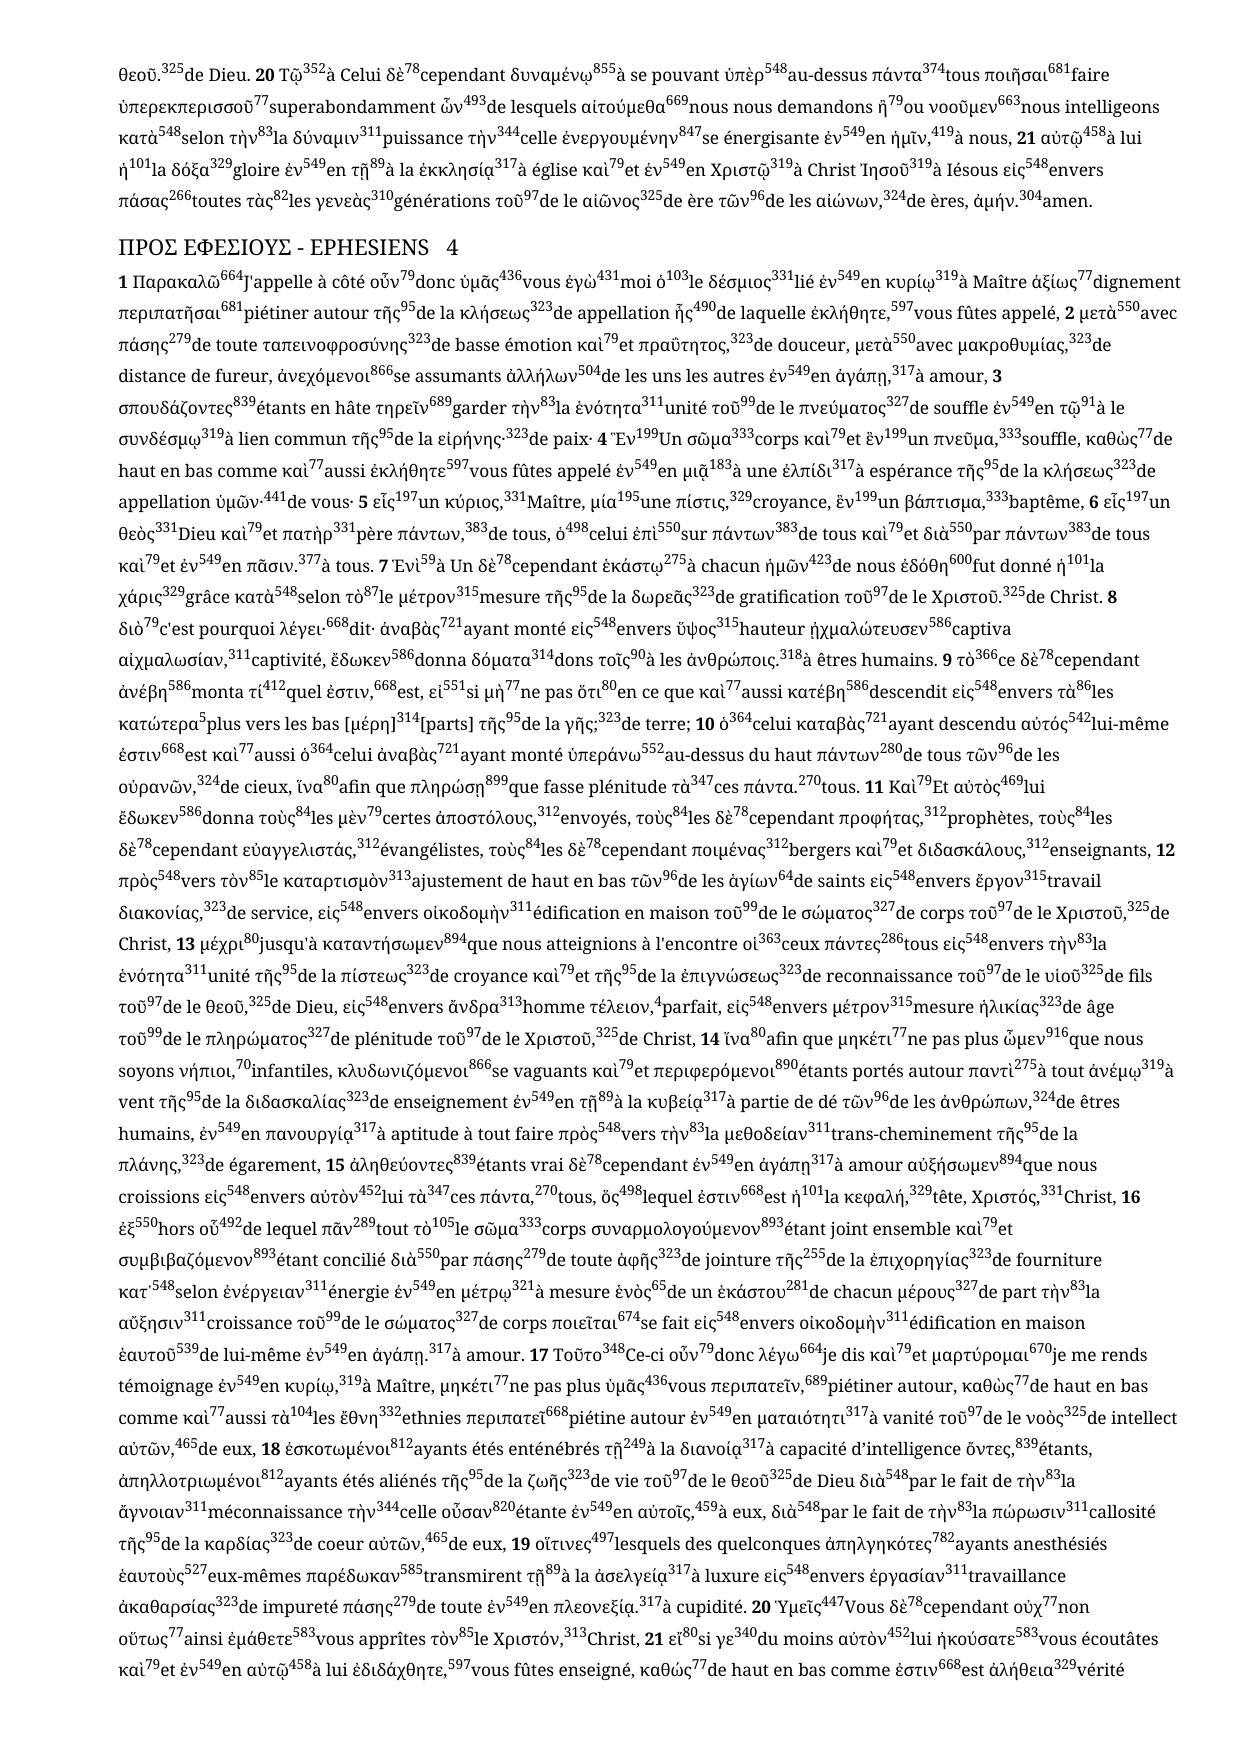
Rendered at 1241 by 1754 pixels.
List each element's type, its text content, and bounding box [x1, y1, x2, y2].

text 1 Παρακαλῶ664J'appelle à côté οὖν79donc ὑμᾶς436vous ἐγὼ431moi ὁ103le δέσμιος331lié ἐν549en κυρίῳ319à Maître ἀξίως77dignement περιπατῆσαι681piétiner autour τῆς95de la κλήσεως323de appellation ἧς490de laquelle ἐκλήθητε,597vous fûtes appelé, 2 μετὰ550avec πάσης279de toute ταπεινοφροσύνης323de basse émotion καὶ79et πραΰτητος,323de douceur, μετὰ550avec μακροθυμίας,323de distance de fureur, ἀνεχόμενοι866se assumants ἀλλήλων504de les uns les autres ἐν549en ἀγάπῃ,317à amour, 3 σπουδάζοντες839étants en hâte τηρεῖν689garder τὴν83la ἑνότητα311unité τοῦ99de le πνεύματος327de souffle ἐν549en τῷ91à le συνδέσμῳ319à lien commun τῆς95de la εἰρήνης·323de paix· 4 Ἓν199Un σῶμα333corps καὶ79et ἓν199un πνεῦμα,333souffle, καθὼς77de haut en bas comme καὶ77aussi ἐκλήθητε597vous fûtes appelé ἐν549en μιᾷ183à une ἐλπίδι317à espérance τῆς95de la κλήσεως323de appellation ὑμῶν·441de vous· 5 εἷς197un κύριος,331Maître, μία195une πίστις,329croyance, ἓν199un βάπτισμα,333baptême, 6 εἷς197un θεὸς331Dieu καὶ79et πατὴρ331père πάντων,383de tous, ὁ498celui ἐπὶ550sur πάντων383de tous καὶ79et διὰ550par πάντων383de tous καὶ79et ἐν549en πᾶσιν.377à tous. 7 Ἑνὶ59à Un δὲ78cependant ἑκάστῳ275à chacun ἡμῶν423de nous ἐδόθη600fut donné ἡ101la χάρις329grâce κατὰ548selon τὸ87le μέτρον315mesure τῆς95de la δωρεᾶς323de gratification τοῦ97de le Χριστοῦ.325de Christ. 8 διὸ79c'est pourquoi λέγει·668dit· ἀναβὰς721ayant monté εἰς548envers ὕψος315hauteur ᾐχμαλώτευσεν586captiva αἰχμαλωσίαν,311captivité, ἔδωκεν586donna δόματα314dons τοῖς90à les ἀνθρώποις.318à êtres humains. 9 τὸ366ce δὲ78cependant ἀνέβη586monta τί412quel ἐστιν,668est, εἰ551si μὴ77ne pas ὅτι80en ce que καὶ77aussi κατέβη586descendit εἰς548envers τὰ86les κατώτερα5plus vers les bas [μέρη]314[parts] τῆς95de la γῆς;323de terre; 10 ὁ364celui καταβὰς721ayant descendu αὐτός542lui-même ἐστιν668est καὶ77aussi ὁ364celui ἀναβὰς721ayant monté ὑπεράνω552au-dessus du haut πάντων280de tous τῶν96de les οὐρανῶν,324de cieux, ἵνα80afin que πληρώσῃ899que fasse plénitude τὰ347ces πάντα.270tous. 11 Καὶ79Et αὐτὸς469lui ἔδωκεν586donna τοὺς84les μὲν79certes ἀποστόλους,312envoyés, τοὺς84les δὲ78cependant προφήτας,312prophètes, τοὺς84les δὲ78cependant εὐαγγελιστάς,312évangélistes, τοὺς84les δὲ78cependant ποιμένας312bergers καὶ79et διδασκάλους,312enseignants, 12 πρὸς548vers τὸν85le καταρτισμὸν313ajustement de haut en bas τῶν96de les ἁγίων64de saints εἰς548envers ἔργον315travail διακονίας,323de service, εἰς548envers οἰκοδομὴν311édification en maison τοῦ99de le σώματος327de corps τοῦ97de le Χριστοῦ,325de Christ, 13 μέχρι80jusqu'à καταντήσωμεν894que nous atteignions à l'encontre οἱ363ceux πάντες286tous εἰς548envers τὴν83la ἑνότητα311unité τῆς95de la πίστεως323de croyance καὶ79et τῆς95de la ἐπιγνώσεως323de reconnaissance τοῦ97de le υἱοῦ325de fils τοῦ97de le θεοῦ,325de Dieu, εἰς548envers ἄνδρα313homme τέλειον,4parfait, εἰς548envers μέτρον315mesure ἡλικίας323de âge τοῦ99de le πληρώματος327de plénitude τοῦ97de le Χριστοῦ,325de Christ, 14 ἵνα80afin que μηκέτι77ne pas plus ὦμεν916que nous soyons νήπιοι,70infantiles, κλυδωνιζόμενοι866se vaguants καὶ79et περιφερόμενοι890étants portés autour παντὶ275à tout ἀνέμῳ319à vent τῆς95de la διδασκαλίας323de enseignement ἐν549en τῇ89à la κυβείᾳ317à partie de dé τῶν96de les ἀνθρώπων,324de êtres humains, ἐν549en πανουργίᾳ317à aptitude à tout faire πρὸς548vers τὴν83la μεθοδείαν311trans-cheminement τῆς95de la πλάνης,323de égarement, 15 ἀληθεύοντες839étants vrai δὲ78cependant ἐν549en ἀγάπῃ317à amour αὐξήσωμεν894que nous croissions εἰς548envers αὐτὸν452lui τὰ347ces πάντα,270tous, ὅς498lequel ἐστιν668est ἡ101la κεφαλή,329tête, Χριστός,331Christ, 16 ἐξ550hors οὗ492de lequel πᾶν289tout τὸ105le σῶμα333corps συναρμολογούμενον893étant joint ensemble καὶ79et συμβιβαζόμενον893étant concilié διὰ550par πάσης279de toute ἁφῆς323de jointure τῆς255de la ἐπιχορηγίας323de fourniture κατ᾽548selon ἐνέργειαν311énergie ἐν549en μέτρῳ321à mesure ἑνὸς65de un ἑκάστου281de chacun μέρους327de part τὴν83la αὔξησιν311croissance τοῦ99de le σώματος327de corps ποιεῖται674se fait εἰς548envers οἰκοδομὴν311édification en maison ἑαυτοῦ539de lui-même ἐν549en ἀγάπῃ.317à amour. 17 Τοῦτο348Ce-ci οὖν79donc λέγω664je dis καὶ79et μαρτύρομαι670je me rends témoignage ἐν549en κυρίῳ,319à Maître, μηκέτι77ne pas plus ὑμᾶς436vous περιπατεῖν,689piétiner autour, καθὼς77de haut en bas comme καὶ77aussi τὰ104les ἔθνη332ethnies περιπατεῖ668piétine autour ἐν549en ματαιότητι317à vanité τοῦ97de le νοὸς325de intellect αὐτῶν,465de eux, 18 ἐσκοτωμένοι812ayants étés enténébrés τῇ249à la διανοίᾳ317à capacité d’intelligence ὄντες,839étants, ἀπηλλοτριωμένοι812ayants étés aliénés τῆς95de la ζωῆς323de vie τοῦ97de le θεοῦ325de Dieu διὰ548par le fait de τὴν83la ἄγνοιαν311méconnaissance τὴν344celle οὖσαν820étante ἐν549en αὐτοῖς,459à eux, διὰ548par le fait de τὴν83la πώρωσιν311callosité τῆς95de la καρδίας323de coeur αὐτῶν,465de eux, 19 οἵτινες497lesquels des quelconques ἀπηλγηκότες782ayants anesthésiés ἑαυτοὺς527eux-mêmes παρέδωκαν585transmirent τῇ89à la ἀσελγείᾳ317à luxure εἰς548envers ἐργασίαν311travaillance ἀκαθαρσίας323de impureté πάσης279de toute ἐν549en πλεονεξίᾳ.317à cupidité. 20 Ὑμεῖς447Vous δὲ78cependant οὐχ77non οὕτως77ainsi ἐμάθετε583vous apprîtes τὸν85le Χριστόν,313Christ, 21 εἴ80si γε340du moins αὐτὸν452lui ἠκούσατε583vous écoutâtes καὶ79et ἐν549en αὐτῷ458à lui ἐδιδάχθητε,597vous fûtes enseigné, καθώς77de haut en bas comme ἐστιν668est ἀλήθεια329vérité ἐν549en τῷ91à le Ἰησοῦ,319à Iésous, 22 ἀποθέσθαι682se déposer ὑμᾶς436vous κατὰ548selon τὴν243la προτέραν2plus avant ἀναστροφὴν311retournement de bas en haut τὸν85le παλαιὸν4vieil ἄνθρωπον313être humain τὸν480celui φθειρόμενον875étant corrompu κατὰ548selon τὰς82les ἐπιθυμίας310désirs en fureurs τῆς95de la ἀπάτης,323de appât, 23 ἀνανεοῦσθαι692être renouvelé δὲ78cependant τῷ93à le πνεύματι321à souffle τοῦ97de le νοὸς325de intellect ὑμῶν441de vous 24 καὶ79et ἐνδύσασθαι682se envêtir τὸν85le καινὸν4nouveau ἄνθρωπον313être humain τὸν346celui κατὰ548selon θεὸν313Dieu κτισθέντα744ayant été créé ἐν549en δικαιοσύνῃ317à justice καὶ79et ὁσιότητι317à piété sacré τῆς95de la ἀληθείας.323de vérité. 25 Διὸ79C'est pourquoi ἀποθέμενοι739se ayants déposés τὸ87le ψεῦδος315mensonge λαλεῖτε569bavardez ἀλήθειαν311vérité ἕκαστος390chacun μετὰ550avec τοῦ97de le πλησίον552prochain αὐτοῦ,464de lui, ὅτι80en ce que ἐσμὲν663nous sommes ἀλλήλων504de les uns les autres μέλη.332membres. 26 ὀργίζεσθε577soyez mis en colère καὶ79et μὴ77ne pas ἁμαρτάνετε·569fautez· ὁ103le ἥλιος331soleil μὴ77ne pas ἐπιδυέτω572surplonge ἐπὶ549sur [τῷ]91[à le] παροργισμῷ319à mise en colère côte à côte ὑμῶν,441de vous, 27 μηδὲ79ni cependant δίδοτε569donnez τόπον313lieu τῷ91à le διαβόλῳ.59à diable. 28 ὁ364celui κλέπτων840volant μηκέτι77ne pas plus κλεπτέτω,572vole, μᾶλλον77davantage δὲ78cependant κοπιάτω572peine ἐργαζόμενος867se mettant au travail ταῖς248à les [ἰδίαις]118[à en propres] χερσὶν316à mains τὸ87le ἀγαθόν,55bon, ἵνα80afin que ἔχῃ921que ait μεταδιδόναι689donner avec au-delà τῷ352à celui χρείαν311besoin ἔχοντι.828à ayant. 29 πᾶς287tout λόγος331discours σαπρὸς22pourri ἐκ550hors τοῦ99de le στόματος327de bouche ὑμῶν441de vous μὴ77ne pas ἐκπορευέσθω,576se aille au dehors, ἀλλ᾽79mais εἴ80si τις287un quelconque ἀγαθὸς47bon πρὸς548vers οἰκοδομὴν311édification en maison τῆς95de la χρείας,323de besoin, ἵνα80afin que δῷ899que donne χάριν311grâce τοῖς351à ceux ἀκούουσιν.827à écoutants. 30 καὶ79et μὴ77ne pas λυπεῖτε569attristez τὸ87le πνεῦμα315souffle τὸ87le ἅγιον6saint τοῦ97de le θεοῦ,325de Dieu, ἐν549en ᾧ488à lequel ἐσφραγίσθητε597vous fûtes scellé εἰς548envers ἡμέραν311journée ἀπολυτρώσεως.323de rançon intégrale. 31 πᾶσα285toute πικρία329amertume καὶ79et θυμὸς331fureur καὶ79et ὀργὴ329colère καὶ79et κραυγὴ329cri καὶ79et βλασφημία329blasphémie ἀρθήτω565soit levé ἀφ᾽550au loin ὑμῶν441de vous σὺν549avec πάσῃ273à toute κακίᾳ.317à malice. 32 γίνεσθε573que vous vous devenez [δὲ]78[cependant] εἰς548envers ἀλλήλους501les uns les autres χρηστοί,70utiles bons, εὔσπλαγχνοι,70biens d'entrailles, χαριζόμενοι866se faisants grâce ἑαυτοῖς,532à eux-mêmes, καθὼς77de haut en bas comme καὶ77aussi ὁ103le θεὸς331Dieu ἐν549en Χριστῷ319à Christ ἐχαρίσατο592se fit grâce ὑμῖν.438à vous. [118, 266, 1181, 1682]
text ΠΡΟΣ ΕΦΕΣΙΟΥΣ - EPHESIENS 4 [118, 231, 1181, 261]
text 1 Τούτου360de Ce-ci χάριν552en grâce de ἐγὼ431moi Παῦλος331Paulus ὁ103le δέσμιος331lié τοῦ97de le Χριστοῦ325de Christ [Ἰησοῦ]325[de Iésous] ὑπὲρ550au-dessus ὑμῶν441de vous τῶν98de les ἐθνῶν326de ethnies 2 –935– εἴ80si γε340du moins ἠκούσατε583vous écoutâtes τὴν83la οἰκονομίαν311législation de maison τῆς95de la χάριτος323de grâce τοῦ97de le θεοῦ325de Dieu τῆς356de celle δοθείσης752de ayante étée donnée μοι420à moi εἰς548envers ὑμᾶς,436vous, 3 [ὅτι]80[en ce que] κατὰ548selon ἀποκάλυψιν311découverte ἐγνωρίσθη600fut fait connaître μοι420à moi τὸ105le μυστήριον,333mystère, καθὼς77de haut en bas comme προέγραψα582je graphai d'avance ἐν549en ὀλίγῳ,380à peu, 4 πρὸς548vers ὃ482lequel δύνασθε671vous vous pouvez ἀναγινώσκοντες839prenants connaissance νοῆσαι681intelliger τὴν83la σύνεσίν311compréhension μου424de moi ἐν549en τῷ93à le μυστηρίῳ321à mystère τοῦ97de le Χριστοῦ,325de Christ, 5 ὃ500lequel ἑτέραις118à autres-différentes γενεαῖς316à générations οὐκ77non ἐγνωρίσθη600fut fait connaître τοῖς90à les υἱοῖς318à fils τῶν96de les ἀνθρώπων324de êtres humains ὡς80comme νῦν77maintenant ἀπεκαλύφθη600fut découvert τοῖς90à les ἁγίοις9à saints ἀποστόλοις318à envoyés αὐτοῦ464de lui καὶ79et προφήταις318à prophètes ἐν549en πνεύματι,321à souffle, 6 εἶναι689être τὰ86les ἔθνη314ethnies συγκληρονόμα54cohéritiers καὶ79et σύσσωμα54de corps communs καὶ79et συμμέτοχα54co-participants τῆς95de la ἐπαγγελίας323de promesse ἐν549en Χριστῷ319à Christ Ἰησοῦ319à Iésous διὰ550par τοῦ99de le εὐαγγελίου,327de évangile, 7 οὗ494de lequel ἐγενήθην596je fus devenu διάκονος331serviteur κατὰ548selon τὴν83la δωρεὰν311gratification τῆς95de la χάριτος323de grâce τοῦ97de le θεοῦ325de Dieu τῆς356de celle δοθείσης752de ayante étée donnée μοι420à moi κατὰ548selon τὴν83la ἐνέργειαν311énergie τῆς95de la δυνάμεως323de puissance αὐτοῦ.464de lui. 8 Ἐμοὶ420à Moi τῷ91à le ἐλαχιστοτέρῳ10à plus moindre πάντων280de tous ἁγίων64de saints ἐδόθη600fut donné ἡ101la χάρις329grâce αὕτη,154celle-ci, τοῖς92à les ἔθνεσιν320à ethnies εὐαγγελίσασθαι682se évangéliser τὸ87le ἀνεξιχνίαστον6intraçable πλοῦτος315richesse τοῦ97de le Χριστοῦ325de Christ 9 καὶ79et φωτίσαι681illuminer [πάντας]372[tous] τίς408quelle ἡ101la οἰκονομία329législation de maison τοῦ99de le μυστηρίου327de mystère τοῦ360de ce ἀποκεκρυμμένου809de ayant été caché loin ἀπὸ550au loin τῶν96de les αἰώνων324de ères ἐν549en τῷ91à le θεῷ319à Dieu τῷ352à celui τὰ347ces πάντα270tous κτίσαντι,713à ayant créé, 10 ἵνα80afin que γνωρισθῇ911que soit fait connaître νῦν77maintenant ταῖς88à les ἀρχαῖς316à origines καὶ79et ταῖς88à les ἐξουσίαις316à autorités ἐν549en τοῖς92à les ἐπουρανίοις60à sur cieux διὰ550par τῆς95de la ἐκκλησίας323de église ἡ101la πολυποίκιλος20très varié σοφία329sagesse τοῦ97de le θεοῦ,325de Dieu, 11 κατὰ548selon πρόθεσιν311proposition τῶν96de les αἰώνων324de ères ἣν478laquelle ἐποίησεν586fit ἐν549en τῷ91à le Χριστῷ319à Christ Ἰησοῦ319à Iésous τῷ91à le κυρίῳ319à Maître ἡμῶν,423de nous, 12 ἐν549en ᾧ486à lequel ἔχομεν663nous avons τὴν83la παρρησίαν311oralité franche καὶ79et προσαγωγὴν311conduite auprès ἐν549en πεποιθήσει317à confiance διὰ550par τῆς95de la πίστεως323de croyance αὐτοῦ.464de lui. 13 διὸ79c'est pourquoi αἰτοῦμαι670je me demande μὴ77ne pas ἐγκακεῖν689négliger au-dedans ἐν549en ταῖς88à les θλίψεσίν316à oppressions μου424de moi ὑπὲρ550au-dessus ὑμῶν,441de vous, ἥτις496laquelle une quelconque ἐστὶν668est δόξα329gloire ὑμῶν.441de vous. 14 Τούτου360de Ce-ci χάριν552en grâce de κάμπτω664je fléchis τὰ86les γόνατά314genoux μου424de moi πρὸς548vers τὸν85le πατέρα,313père, 15 ἐξ550hors οὗ492de lequel πᾶσα285toute πατριὰ329lignée de patriarche ἐν549en οὐρανοῖς318à cieux καὶ79et ἐπὶ550sur γῆς323de terre ὀνομάζεται,680est nommé, 16 ἵνα80afin que δῷ899que donne ὑμῖν438à vous κατὰ548selon τὸ87le πλοῦτος315richesse τῆς95de la δόξης323de gloire αὐτοῦ464de lui δυνάμει317à puissance κραταιωθῆναι683être fortifié διὰ550par τοῦ99de le πνεύματος327de souffle αὐτοῦ464de lui εἰς548envers τὸν85le ἔσω77dedans ἄνθρωπον,313être humain, 17 κατοικῆσαι681établir maison d'habitation τὸν85le Χριστὸν313Christ διὰ550par τῆς95de la πίστεως323de croyance ἐν549en ταῖς88à les καρδίαις316à coeurs ὑμῶν,441de vous, ἐν549en ἀγάπῃ317à amour ἐρριζωμένοι812ayants étés racinés καὶ79et τεθεμελιωμένοι,812ayants étés fondés, 18 ἵνα80afin que ἐξισχύσητε896que vous ayez la ténacité à l'excès καταλαβέσθαι682se prendre de haut en bas σὺν549avec πᾶσιν274à tous τοῖς90à les ἁγίοις58à saints τί412quel τὸ105le πλάτος333largeur καὶ79et μῆκος333longueur καὶ79et ὕψος333hauteur καὶ79et βάθος,333profondeur, 19 γνῶναί681connaître τε79en outre τὴν83la ὑπερβάλλουσαν820hyperbolisante τῆς95de la γνώσεως323de connaissance ἀγάπην311amour τοῦ97de le Χριστοῦ,325de Christ, ἵνα80afin que πληρωθῆτε908que vous soyez fait plénitude εἰς548envers πᾶν271tout τὸ87le πλήρωμα315plénitude τοῦ97de le θεοῦ.325de Dieu. 20 Τῷ352à Celui δὲ78cependant δυναμένῳ855à se pouvant ὑπὲρ548au-dessus πάντα374tous ποιῆσαι681faire ὑπερεκπερισσοῦ77superabondamment ὧν493de lesquels αἰτούμεθα669nous nous demandons ἢ79ou νοοῦμεν663nous intelligeons κατὰ548selon τὴν83la δύναμιν311puissance τὴν344celle ἐνεργουμένην847se énergisante ἐν549en ἡμῖν,419à nous, 21 αὐτῷ458à lui ἡ101la δόξα329gloire ἐν549en τῇ89à la ἐκκλησίᾳ317à église καὶ79et ἐν549en Χριστῷ319à Christ Ἰησοῦ319à Iésous εἰς548envers πάσας266toutes τὰς82les γενεὰς310générations τοῦ97de le αἰῶνος325de ère τῶν96de les αἰώνων,324de ères, ἀμήν.304amen. [118, 59, 1181, 213]
